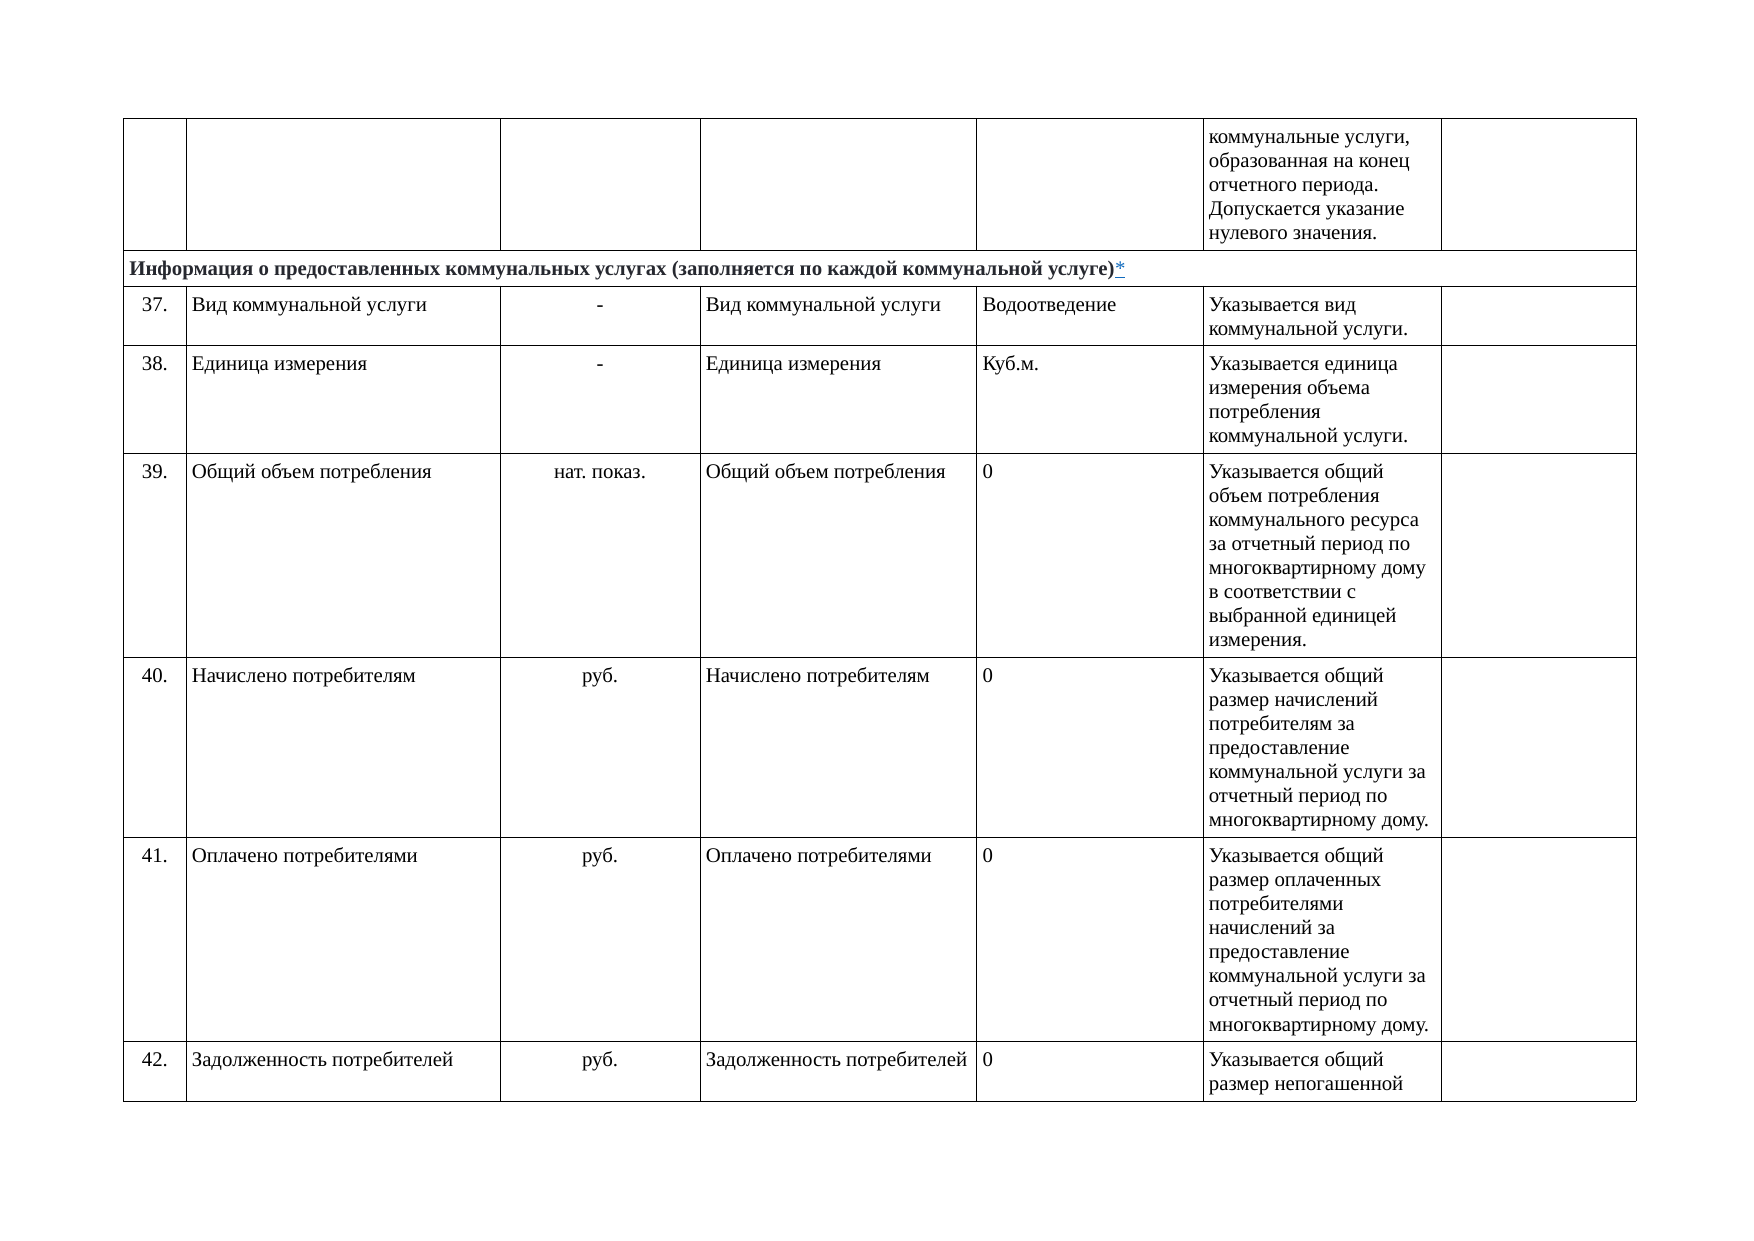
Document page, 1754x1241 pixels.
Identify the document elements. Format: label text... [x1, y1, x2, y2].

table_cell Оплачено потребителями [187, 838, 500, 1041]
table_cell Общий объем потребления [701, 454, 976, 657]
table_cell [1442, 454, 1636, 657]
table_cell Общий объем потребления [187, 454, 500, 657]
table_cell [1442, 1042, 1636, 1101]
table_cell [977, 119, 1203, 250]
table_cell Указывается общий размер непогашенной [1204, 1042, 1441, 1101]
table_cell - [501, 287, 700, 345]
table_cell 0 [977, 1042, 1203, 1101]
table_cell Указывается общий размер оплаченных потребителями начислений за предоставление коммунальной услуги за отчетный период по многоквартирному дому. [1204, 838, 1441, 1041]
table_cell руб. [501, 1042, 700, 1101]
table_cell 41. [124, 838, 186, 1041]
table_cell Начислено потребителям [701, 658, 976, 837]
table_cell 0 [977, 454, 1203, 657]
table_cell Указывается вид коммунальной услуги. [1204, 287, 1441, 345]
table_cell [1442, 287, 1636, 345]
table_cell Указывается единица измерения объема потребления коммунальной услуги. [1204, 346, 1441, 453]
table_cell 0 [977, 838, 1203, 1041]
table_cell Оплачено потребителями [701, 838, 976, 1041]
table_cell Задолженность потребителей [701, 1042, 976, 1101]
table_cell 37. [124, 287, 186, 345]
table_cell Куб.м. [977, 346, 1203, 453]
table_cell [701, 119, 976, 250]
table_cell Указывается общий размер начислений потребителям за предоставление коммунальной услуги за отчетный период по многоквартирному дому. [1204, 658, 1441, 837]
table_cell Единица измерения [187, 346, 500, 453]
table_cell [187, 119, 500, 250]
table_cell [1442, 838, 1636, 1041]
table_cell - [501, 346, 700, 453]
table_cell нат. показ. [501, 454, 700, 657]
table_cell [501, 119, 700, 250]
table_cell коммунальные услуги, образованная на конец отчетного периода. Допускается указание нулевого значения. [1204, 119, 1441, 250]
table_cell Указывается общий объем потребления коммунального ресурса за отчетный период по многоквартирному дому в соответствии с выбранной единицей измерения. [1204, 454, 1441, 657]
table_cell 38. [124, 346, 186, 453]
table_cell [124, 119, 186, 250]
table_cell [1442, 658, 1636, 837]
table_cell 40. [124, 658, 186, 837]
table_cell руб. [501, 838, 700, 1041]
table_cell 39. [124, 454, 186, 657]
table_cell Вид коммунальной услуги [187, 287, 500, 345]
table_cell Задолженность потребителей [187, 1042, 500, 1101]
table_cell Информация о предоставленных коммунальных услугах (заполняется по каждой коммунальной услуге)* [124, 251, 1636, 286]
table_cell [1442, 346, 1636, 453]
table_cell Водоотведение [977, 287, 1203, 345]
table_cell [1442, 119, 1636, 250]
table_cell Вид коммунальной услуги [701, 287, 976, 345]
table_cell 0 [977, 658, 1203, 837]
table_cell Начислено потребителям [187, 658, 500, 837]
table_cell 42. [124, 1042, 186, 1101]
table_cell руб. [501, 658, 700, 837]
table_cell Единица измерения [701, 346, 976, 453]
